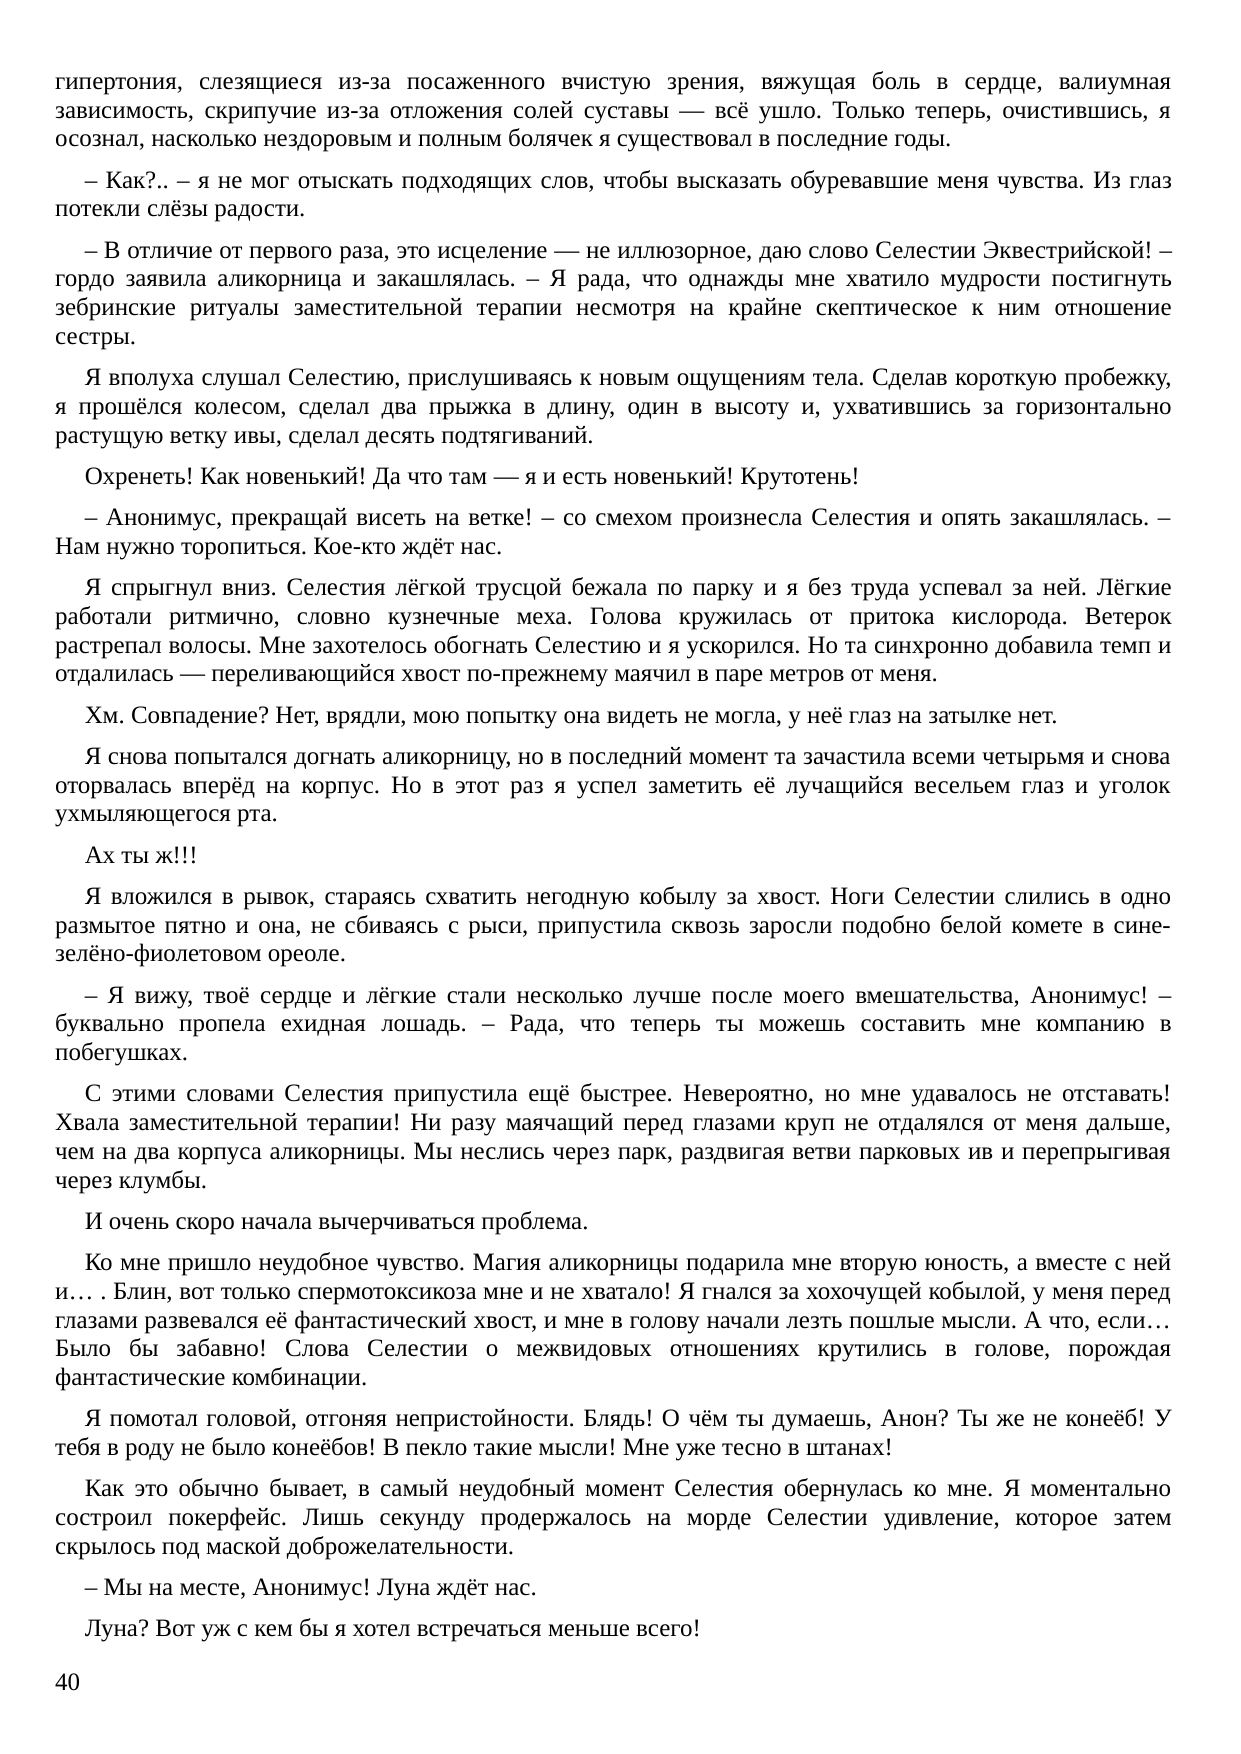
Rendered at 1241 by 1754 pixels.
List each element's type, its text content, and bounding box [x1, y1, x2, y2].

text Я вполуха слушал Селестию, прислушиваясь к новым ощущениям тела. Сделав короткую пробежку, я прошёлся колесом, сделал два прыжка в длину, один в высоту и, ухватившись за горизонтально растущую ветку ивы, сделал десять подтягиваний. [55, 362, 1173, 448]
text Я вложился в рывок, стараясь схватить негодную кобылу за хвост. Ноги Селестии слились в одно размытое пятно и она, не сбиваясь с рыси, припустила сквозь заросли подобно белой комете в сине-зелёно-фиолетовом ореоле. [55, 881, 1173, 967]
text Охренеть! Как новенький! Да что там — я и есть новенький! Крутотень! [55, 461, 1173, 490]
text – В отличие от первого раза, это исцеление — не иллюзорное, даю слово Селестии Эквестрийской! – гордо заявила аликорница и закашлялась. – Я рада, что однажды мне хватило мудрости постигнуть зебринские ритуалы заместительной терапии несмотря на крайне скептическое к ним отношение сестры. [55, 235, 1173, 350]
text Я помотал головой, отгоняя непристойности. Блядь! О чём ты думаешь, Анон? Ты же не конеёб! У тебя в роду не было конеёбов! В пекло такие мысли! Мне уже тесно в штанах! [55, 1403, 1173, 1461]
text Я снова попытался догнать аликорницу, но в последний момент та зачастила всеми четырьмя и снова оторвалась вперёд на корпус. Но в этот раз я успел заметить её лучащийся весельем глаз и уголок ухмыляющегося рта. [55, 741, 1173, 827]
text гипертония, слезящиеся из-за посаженного вчистую зрения, вяжущая боль в сердце, валиумная зависимость, скрипучие из-за отложения солей суставы — всё ушло. Только теперь, очистившись, я осознал, насколько нездоровым и полным болячек я существовал в последние годы. [55, 66, 1173, 152]
text И очень скоро начала вычерчиваться проблема. [55, 1206, 1173, 1235]
text Ко мне пришло неудобное чувство. Магия аликорницы подарила мне вторую юность, а вместе с ней и… . Блин, вот только спермотоксикоза мне и не хватало! Я гнался за хохочущей кобылой, у меня перед глазами развевался её фантастический хвост, и мне в голову начали лезть пошлые мысли. А что, если… Было бы забавно! Слова Селестии о межвидовых отношениях крутились в голове, порождая фантастические комбинации. [55, 1247, 1173, 1391]
text Хм. Совпадение? Нет, врядли, мою попытку она видеть не могла, у неё глаз на затылке нет. [55, 700, 1173, 728]
text С этими словами Селестия припустила ещё быстрее. Невероятно, но мне удавалось не отставать! Хвала заместительной терапии! Ни разу маячащий перед глазами круп не отдалялся от меня дальше, чем на два корпуса аликорницы. Мы неслись через парк, раздвигая ветви парковых ив и перепрыгивая через клумбы. [55, 1078, 1173, 1193]
text Луна? Вот уж с кем бы я хотел встречаться меньше всего! [55, 1613, 1173, 1642]
text Как это обычно бывает, в самый неудобный момент Селестия обернулась ко мне. Я моментально состроил покерфейс. Лишь секунду продержалось на морде Селестии удивление, которое затем скрылось под маской доброжелательности. [55, 1473, 1173, 1560]
text Ах ты ж!!! [55, 840, 1173, 868]
text Я спрыгнул вниз. Селестия лёгкой трусцой бежала по парку и я без труда успевал за ней. Лёгкие работали ритмично, словно кузнечные меха. Голова кружилась от притока кислорода. Ветерок растрепал волосы. Мне захотелось обогнать Селестию и я ускорился. Но та синхронно добавила темп и отдалилась — переливающийся хвост по-прежнему маячил в паре метров от меня. [55, 572, 1173, 687]
text – Анонимус, прекращай висеть на ветке! – со смехом произнесла Селестия и опять закашлялась. – Нам нужно торопиться. Кое-кто ждёт нас. [55, 502, 1173, 560]
text – Я вижу, твоё сердце и лёгкие стали несколько лучше после моего вмешательства, Анонимус! – буквально пропела ехидная лошадь. – Рада, что теперь ты можешь составить мне компанию в побегушках. [55, 980, 1173, 1066]
text – Как?.. – я не мог отыскать подходящих слов, чтобы высказать обуревавшие меня чувства. Из глаз потекли слёзы радости. [55, 165, 1173, 222]
text – Мы на месте, Анонимус! Луна ждёт нас. [55, 1572, 1173, 1601]
